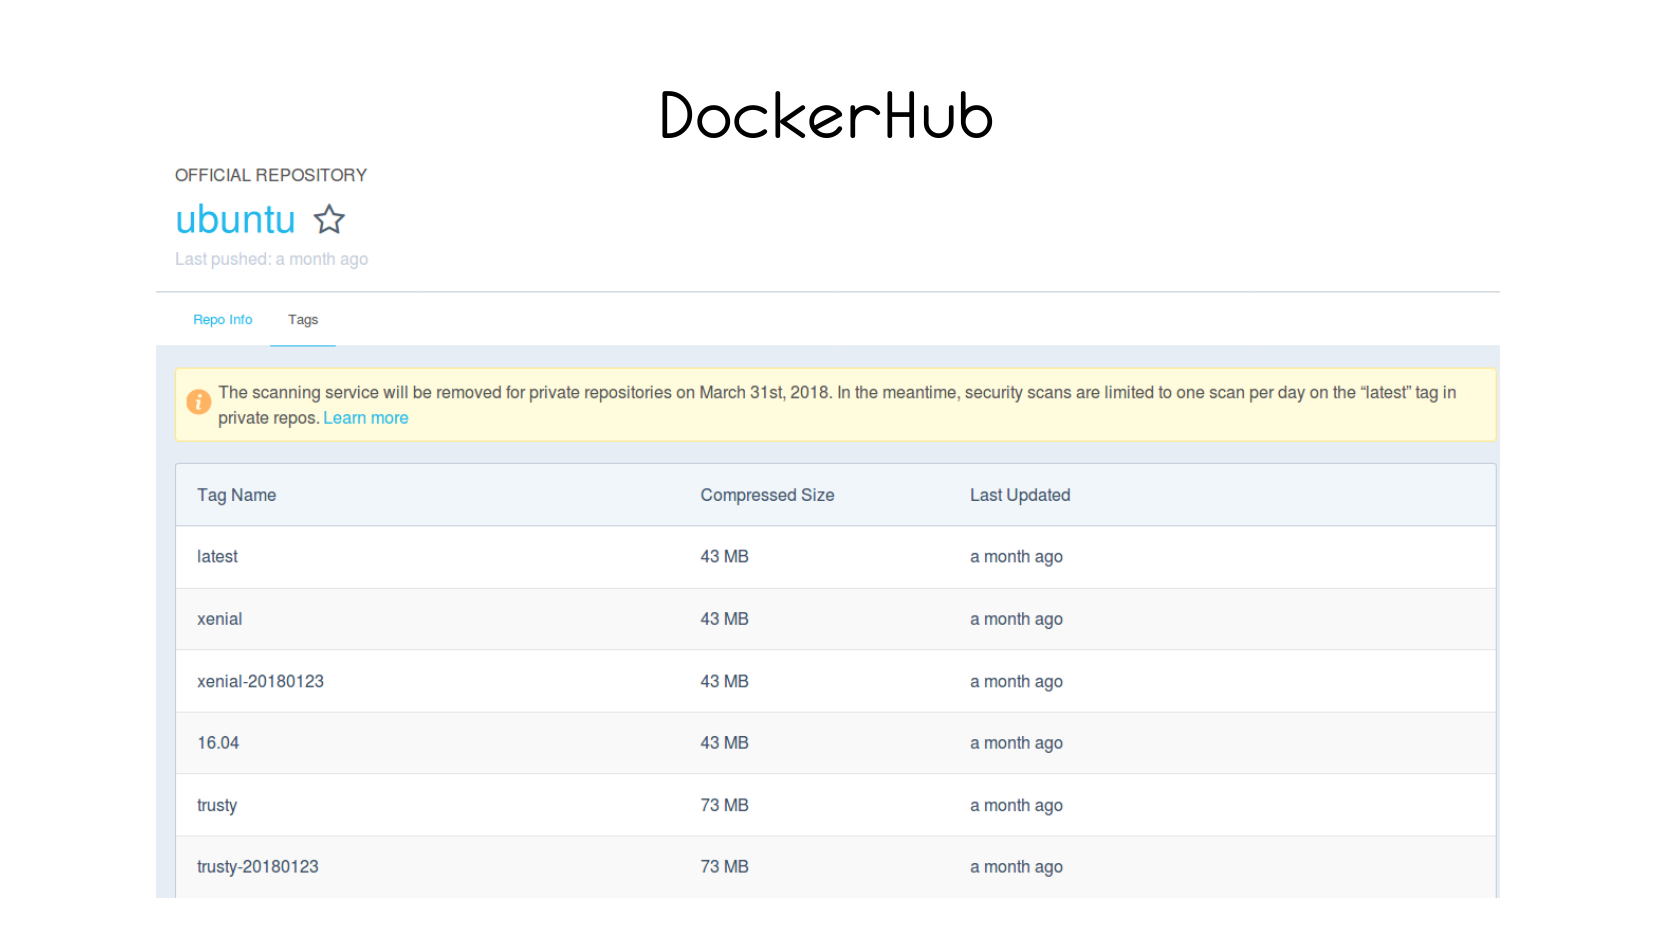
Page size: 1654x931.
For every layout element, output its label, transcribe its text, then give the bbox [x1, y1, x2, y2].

title DockerHub [82, 37, 1571, 193]
picture [156, 158, 1501, 898]
